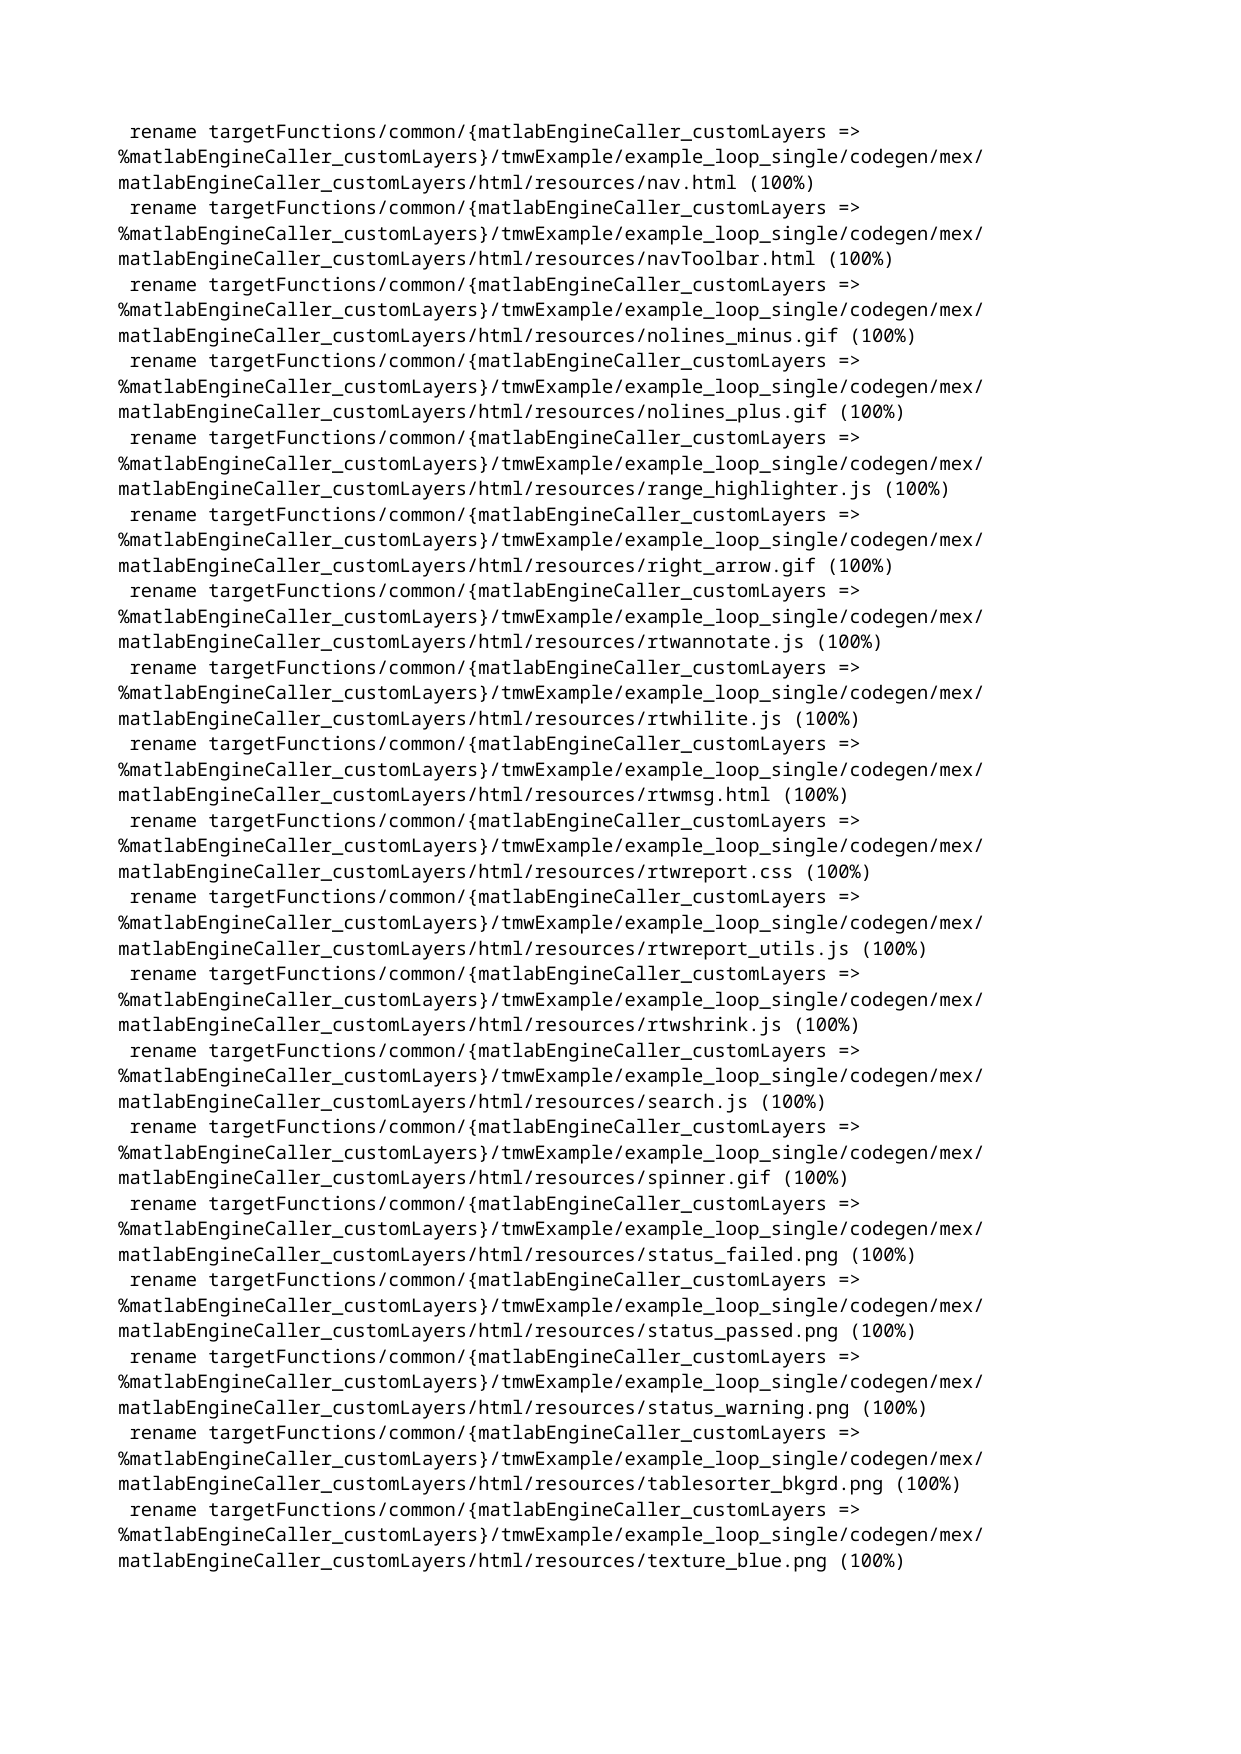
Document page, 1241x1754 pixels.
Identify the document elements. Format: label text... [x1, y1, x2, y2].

text rename targetFunctions/common/{matlabEngineCaller_customLayers => %matlabEngineCaller_customLayers}/tmwExample/example_loop_single/codegen/mex/matlabEngineCaller_customLayers/html/resources/navToolbar.html (100%) [118, 195, 1122, 271]
text rename targetFunctions/common/{matlabEngineCaller_customLayers => %matlabEngineCaller_customLayers}/tmwExample/example_loop_single/codegen/mex/matlabEngineCaller_customLayers/html/resources/status_failed.png (100%) [118, 1190, 1122, 1267]
text rename targetFunctions/common/{matlabEngineCaller_customLayers => %matlabEngineCaller_customLayers}/tmwExample/example_loop_single/codegen/mex/matlabEngineCaller_customLayers/html/resources/rtwmsg.html (100%) [118, 731, 1122, 807]
text rename targetFunctions/common/{matlabEngineCaller_customLayers => %matlabEngineCaller_customLayers}/tmwExample/example_loop_single/codegen/mex/matlabEngineCaller_customLayers/html/resources/rtwannotate.js (100%) [118, 577, 1122, 654]
text rename targetFunctions/common/{matlabEngineCaller_customLayers => %matlabEngineCaller_customLayers}/tmwExample/example_loop_single/codegen/mex/matlabEngineCaller_customLayers/html/resources/rtwshrink.js (100%) [118, 960, 1122, 1037]
text rename targetFunctions/common/{matlabEngineCaller_customLayers => %matlabEngineCaller_customLayers}/tmwExample/example_loop_single/codegen/mex/matlabEngineCaller_customLayers/html/resources/rtwreport_utils.js (100%) [118, 884, 1122, 960]
text rename targetFunctions/common/{matlabEngineCaller_customLayers => %matlabEngineCaller_customLayers}/tmwExample/example_loop_single/codegen/mex/matlabEngineCaller_customLayers/html/resources/tablesorter_bkgrd.png (100%) [118, 1420, 1122, 1496]
text rename targetFunctions/common/{matlabEngineCaller_customLayers => %matlabEngineCaller_customLayers}/tmwExample/example_loop_single/codegen/mex/matlabEngineCaller_customLayers/html/resources/spinner.gif (100%) [118, 1113, 1122, 1190]
text rename targetFunctions/common/{matlabEngineCaller_customLayers => %matlabEngineCaller_customLayers}/tmwExample/example_loop_single/codegen/mex/matlabEngineCaller_customLayers/html/resources/status_warning.png (100%) [118, 1343, 1122, 1420]
text rename targetFunctions/common/{matlabEngineCaller_customLayers => %matlabEngineCaller_customLayers}/tmwExample/example_loop_single/codegen/mex/matlabEngineCaller_customLayers/html/resources/right_arrow.gif (100%) [118, 501, 1122, 577]
text rename targetFunctions/common/{matlabEngineCaller_customLayers => %matlabEngineCaller_customLayers}/tmwExample/example_loop_single/codegen/mex/matlabEngineCaller_customLayers/html/resources/texture_blue.png (100%) [118, 1496, 1122, 1573]
text rename targetFunctions/common/{matlabEngineCaller_customLayers => %matlabEngineCaller_customLayers}/tmwExample/example_loop_single/codegen/mex/matlabEngineCaller_customLayers/html/resources/rtwhilite.js (100%) [118, 654, 1122, 731]
text rename targetFunctions/common/{matlabEngineCaller_customLayers => %matlabEngineCaller_customLayers}/tmwExample/example_loop_single/codegen/mex/matlabEngineCaller_customLayers/html/resources/status_passed.png (100%) [118, 1267, 1122, 1343]
text rename targetFunctions/common/{matlabEngineCaller_customLayers => %matlabEngineCaller_customLayers}/tmwExample/example_loop_single/codegen/mex/matlabEngineCaller_customLayers/html/resources/nolines_minus.gif (100%) [118, 271, 1122, 348]
text rename targetFunctions/common/{matlabEngineCaller_customLayers => %matlabEngineCaller_customLayers}/tmwExample/example_loop_single/codegen/mex/matlabEngineCaller_customLayers/html/resources/search.js (100%) [118, 1037, 1122, 1113]
text rename targetFunctions/common/{matlabEngineCaller_customLayers => %matlabEngineCaller_customLayers}/tmwExample/example_loop_single/codegen/mex/matlabEngineCaller_customLayers/html/resources/rtwreport.css (100%) [118, 807, 1122, 884]
text rename targetFunctions/common/{matlabEngineCaller_customLayers => %matlabEngineCaller_customLayers}/tmwExample/example_loop_single/codegen/mex/matlabEngineCaller_customLayers/html/resources/nolines_plus.gif (100%) [118, 348, 1122, 424]
text rename targetFunctions/common/{matlabEngineCaller_customLayers => %matlabEngineCaller_customLayers}/tmwExample/example_loop_single/codegen/mex/matlabEngineCaller_customLayers/html/resources/range_highlighter.js (100%) [118, 424, 1122, 501]
text rename targetFunctions/common/{matlabEngineCaller_customLayers => %matlabEngineCaller_customLayers}/tmwExample/example_loop_single/codegen/mex/matlabEngineCaller_customLayers/html/resources/nav.html (100%) [118, 118, 1122, 195]
